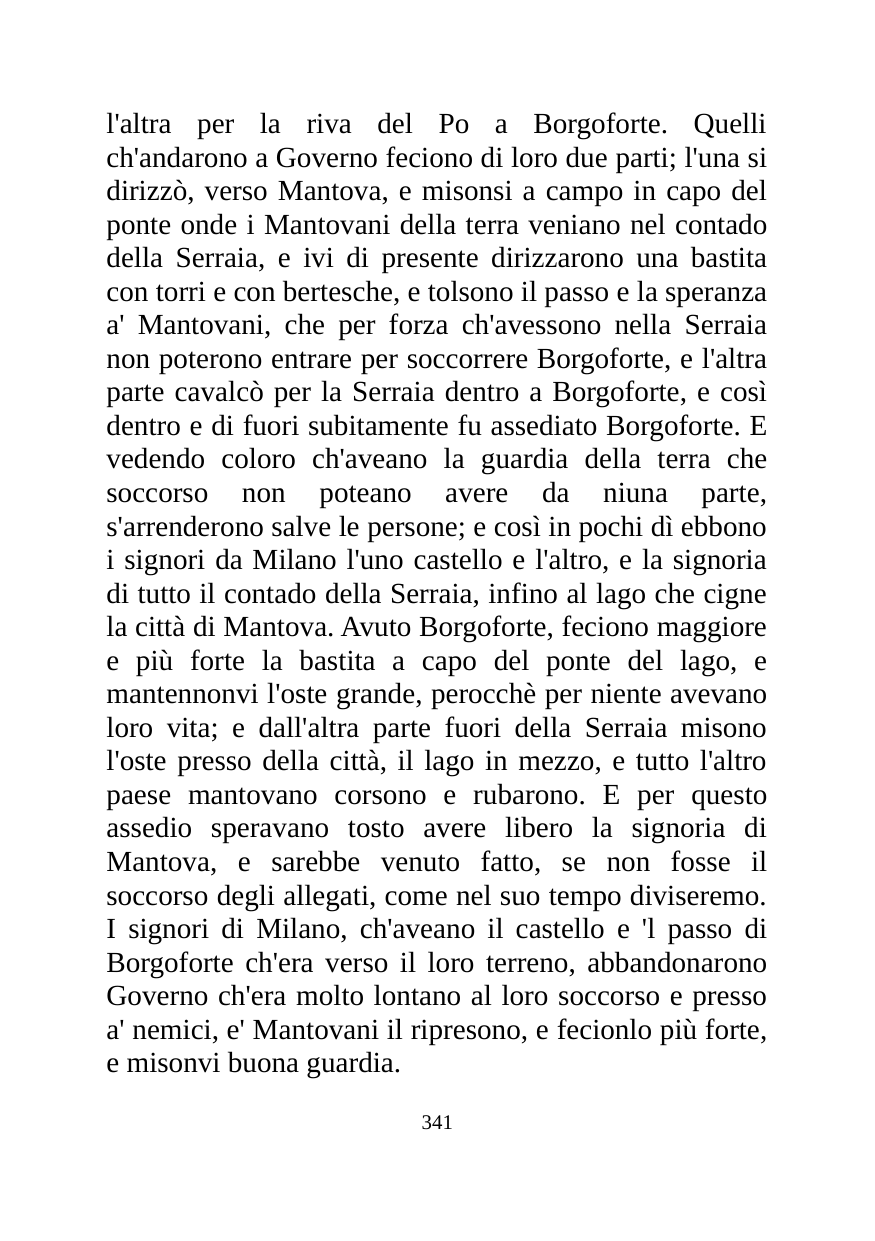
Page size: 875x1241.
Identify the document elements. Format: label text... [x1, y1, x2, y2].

text l'altra per la riva del Po a Borgoforte. Quelli ch'andarono a Governo feciono di loro due parti; l'una si dirizzò, verso Mantova, e misonsi a campo in capo del ponte onde i Mantovani della terra veniano nel contado della Serraia, e ivi di presente dirizzarono una bastita con torri e con bertesche, e tolsono il passo e la speranza a' Mantovani, che per forza ch'avessono nella Serraia non poterono entrare per soccorrere Borgoforte, e l'altra parte cavalcò per la Serraia dentro a Borgoforte, e così dentro e di fuori subitamente fu assediato Borgoforte. E vedendo coloro ch'aveano la guardia della terra che soccorso non poteano avere da niuna parte, s'arrenderono salve le persone; e così in pochi dì ebbono i signori da Milano l'uno castello e l'altro, e la signoria di tutto il contado della Serraia, infino al lago che cigne la città di Mantova. Avuto Borgoforte, feciono maggiore e più forte la bastita a capo del ponte del lago, e mantennonvi l'oste grande, perocchè per niente avevano loro vita; e dall'altra parte fuori della Serraia misono l'oste presso della città, il lago in mezzo, e tutto l'altro paese mantovano corsono e rubarono. E per questo assedio speravano tosto avere libero la signoria di Mantova, e sarebbe venuto fatto, se non fosse il soccorso degli allegati, come nel suo tempo diviseremo. I signori di Milano, ch'aveano il castello e 'l passo di Borgoforte ch'era verso il loro terreno, abbandonarono Governo ch'era molto lontano al loro soccorso e presso a' nemici, e' Mantovani il ripresono, e fecionlo più forte, e misonvi buona guardia. [106, 106, 768, 1079]
